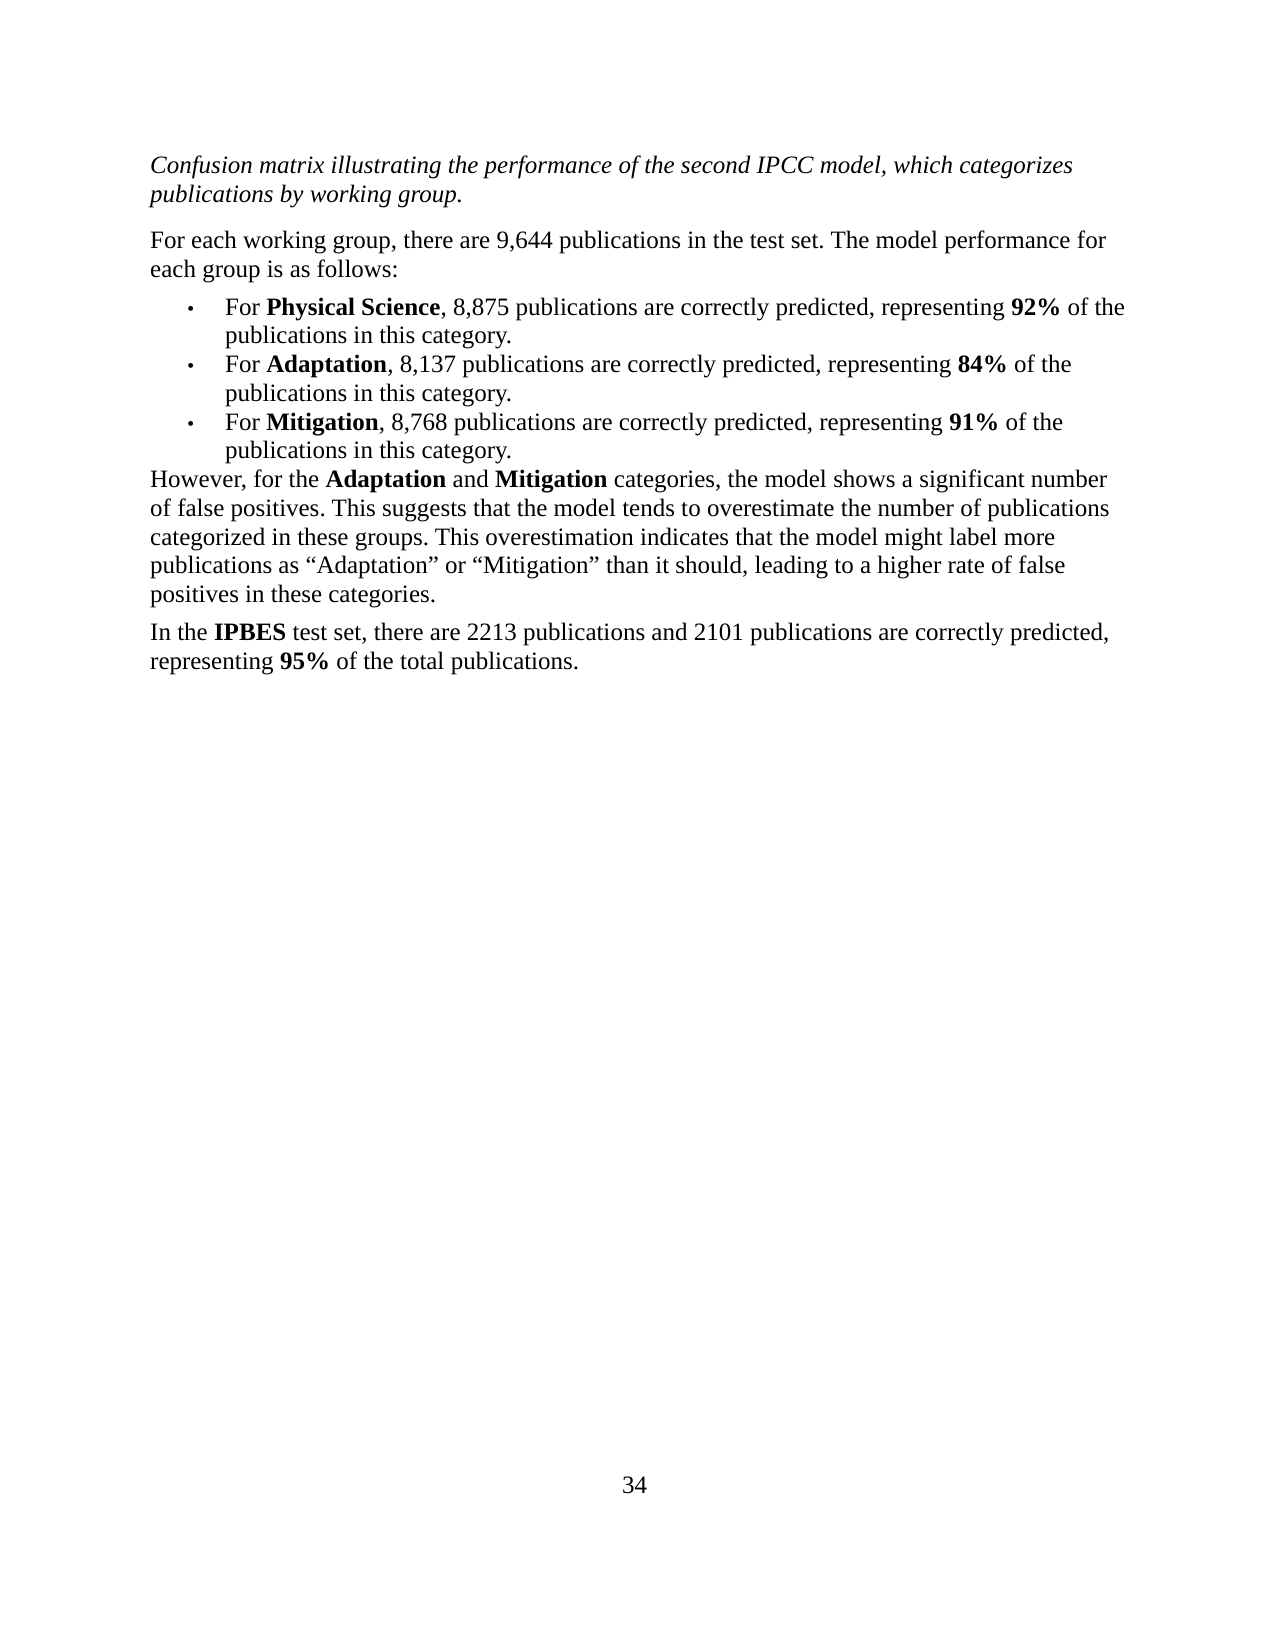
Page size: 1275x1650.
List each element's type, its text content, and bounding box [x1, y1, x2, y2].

text In the IPBES test set, there are 2213 publications and 2101 publications are correctly predicted, representing 95% of the total publications. [150, 617, 1125, 674]
text However, for the Adaptation and Mitigation categories, the model shows a significant number of false positives. This suggests that the model tends to overestimate the number of publications categorized in these groups. This overestimation indicates that the model might label more publications as “Adaptation” or “Mitigation” than it should, leading to a higher rate of false positives in these categories. [150, 464, 1125, 608]
list For Physical Science, 8,875 publications are correctly predicted, representing 92% of the publications in this category. [187, 292, 1125, 349]
text For each working group, there are 9,644 publications in the test set. The model performance for each group is as follows: [150, 225, 1125, 283]
text Confusion matrix illustrating the performance of the second IPCC model, which categorizes publications by working group. [150, 150, 1125, 207]
list For Mitigation, 8,768 publications are correctly predicted, representing 91% of the publications in this category. [187, 407, 1125, 464]
list For Adaptation, 8,137 publications are correctly predicted, representing 84% of the publications in this category. [187, 349, 1125, 407]
